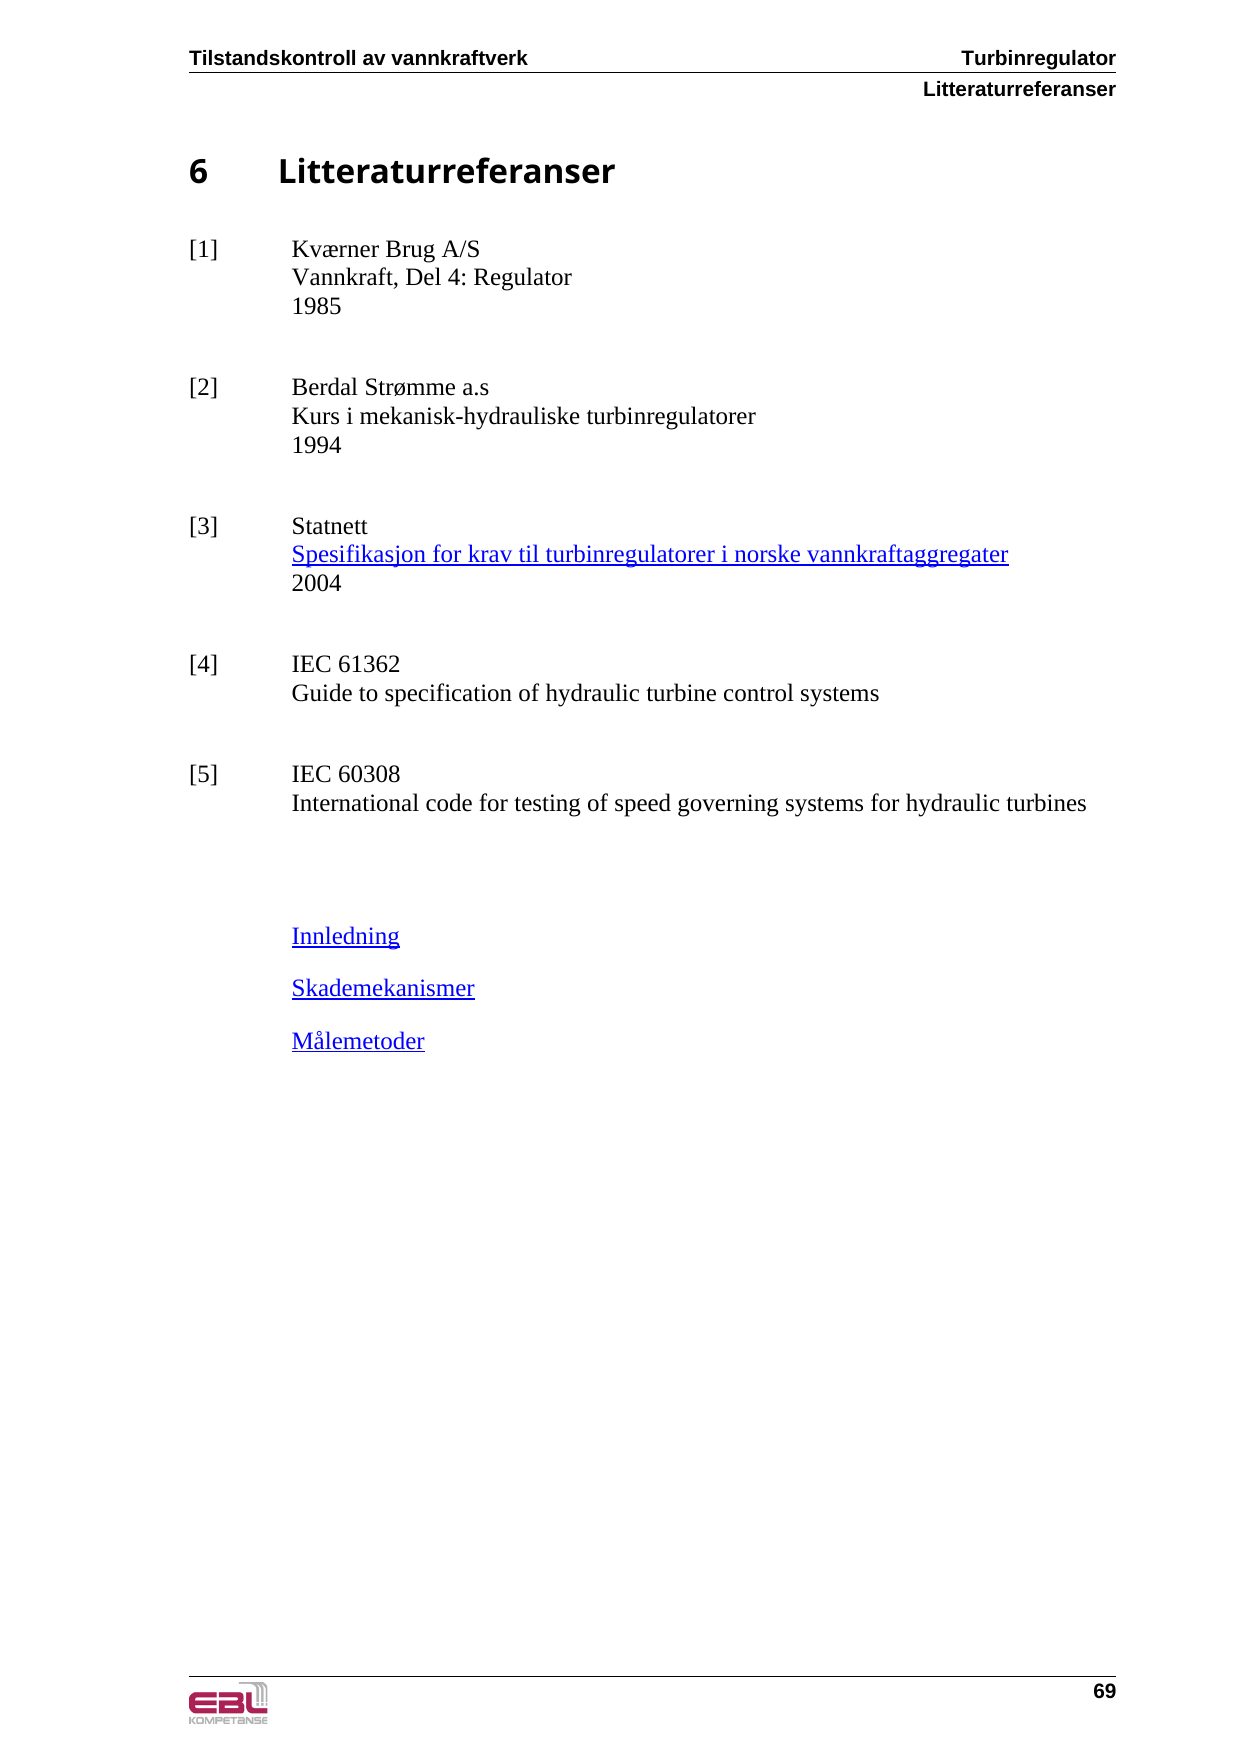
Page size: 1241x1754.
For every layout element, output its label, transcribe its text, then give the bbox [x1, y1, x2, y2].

table_cell [5] [178, 747, 280, 857]
table_cell Skademekanismer [280, 962, 1127, 1014]
table_cell [3] [178, 499, 280, 637]
picture [189, 1682, 268, 1724]
table_cell Statnett Spesifikasjon for krav til turbinregulatorer i norske vannkraftaggregater 2004 [280, 499, 1127, 637]
table_cell Innledning [280, 909, 1127, 962]
table_cell IEC 60308 International code for testing of speed governing systems for hydraulic turbines [280, 747, 1127, 857]
table_cell [2] [178, 360, 280, 499]
table_cell [178, 857, 280, 909]
table_header [1] [178, 222, 280, 360]
table_cell [178, 909, 280, 962]
table_cell Berdal Strømme a.s Kurs i mekanisk-hydrauliske turbinregulatorer 1994 [280, 360, 1127, 499]
table_cell [4] [178, 638, 280, 747]
subtitle Litteraturreferanser [189, 148, 1116, 193]
table_cell IEC 61362 Guide to specification of hydraulic turbine control systems [280, 638, 1127, 747]
table_cell Målemetoder [280, 1014, 1127, 1066]
table_cell [178, 962, 280, 1014]
table_cell [178, 1014, 280, 1066]
table_cell [280, 857, 1127, 909]
table_header Kværner Brug A/S Vannkraft, Del 4: Regulator 1985 [280, 222, 1127, 360]
